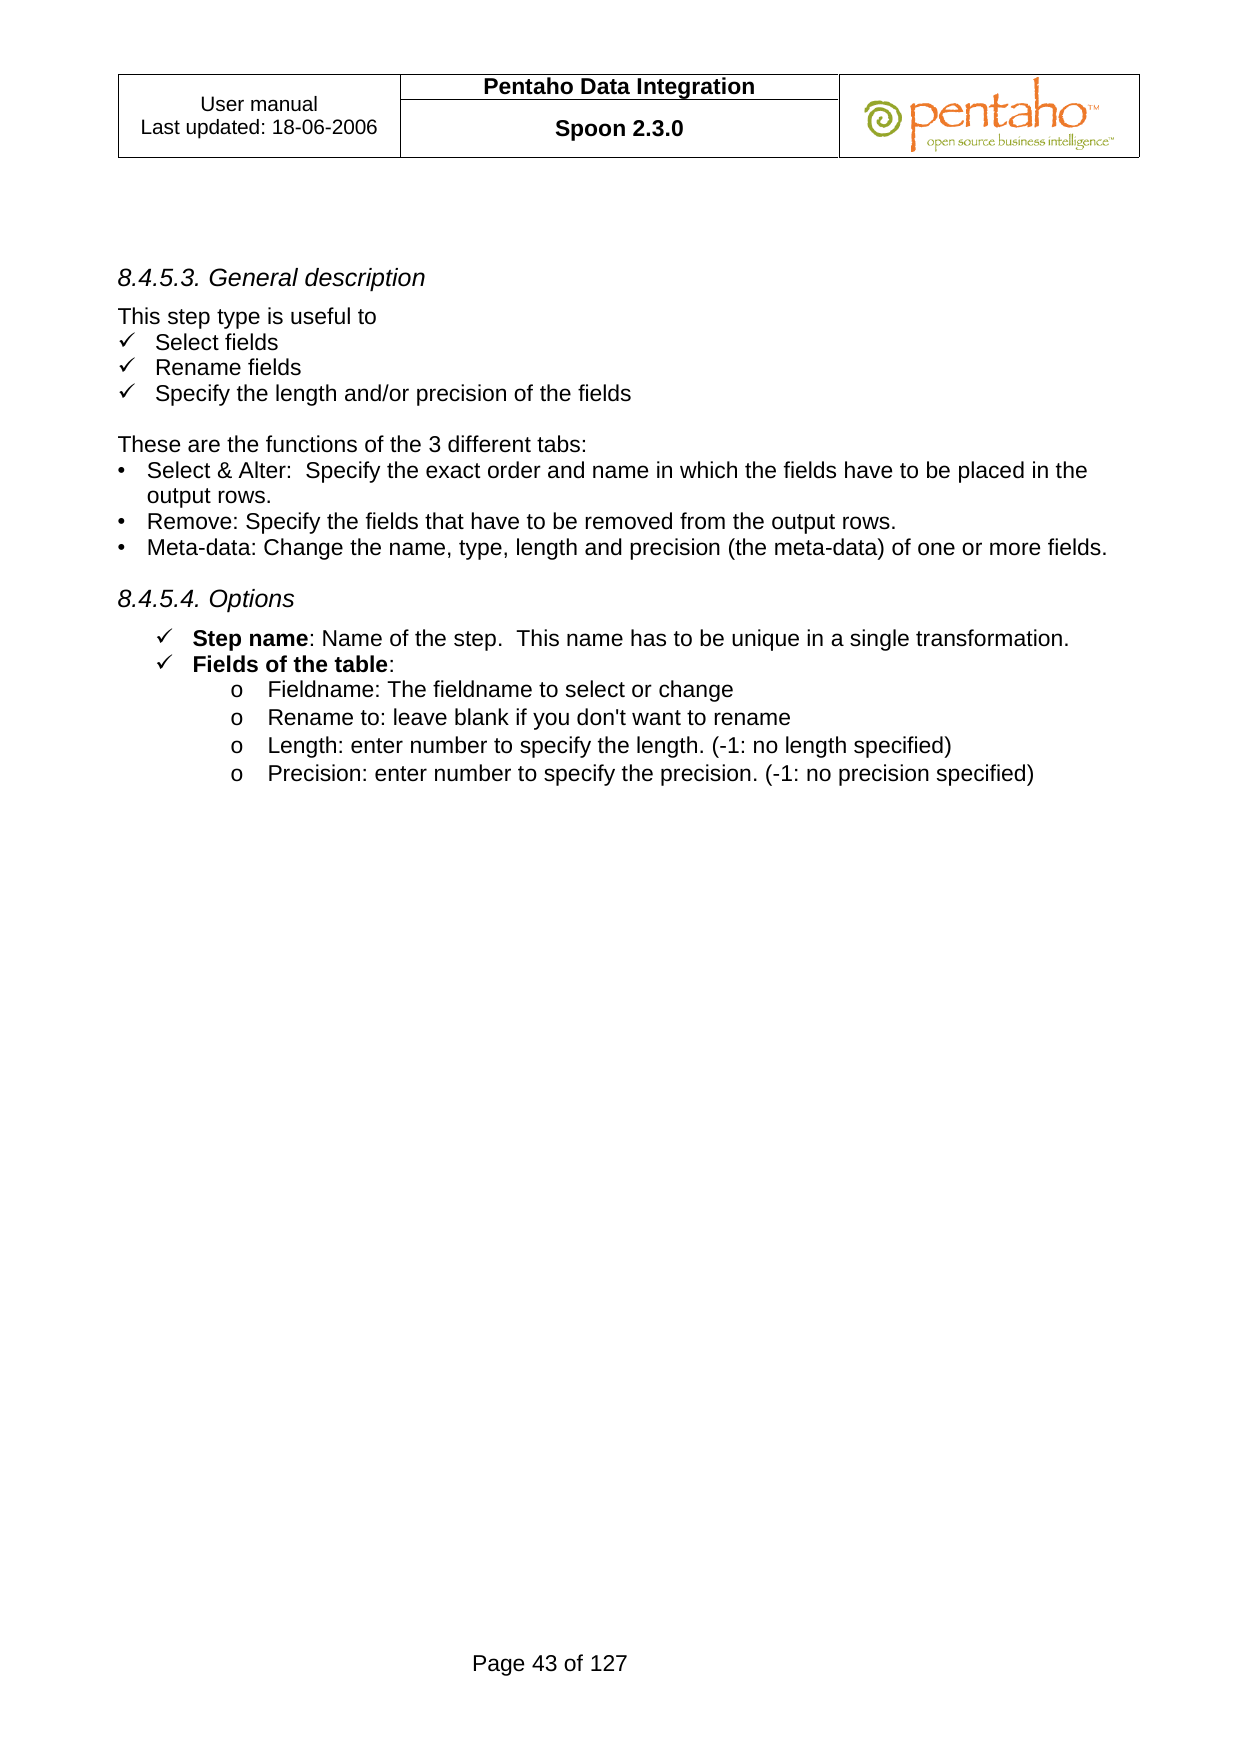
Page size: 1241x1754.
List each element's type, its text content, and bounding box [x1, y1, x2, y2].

subtitle Options [117, 585, 1137, 613]
list Precision: enter number to specify the precision. (-1: no precision specified) [230, 760, 1137, 788]
list Step name: Name of the step. This name has to be unique in a single transformation. [155, 626, 1137, 651]
list Select & Alter: Specify the exact order and name in which the fields have to be placed in the output rows. [117, 457, 1137, 509]
list Remove: Specify the fields that have to be removed from the output rows. [117, 509, 1137, 534]
text This step type is useful to [117, 304, 1137, 329]
list Select fields [117, 329, 1137, 355]
list Rename to: leave blank if you don't want to rename [230, 705, 1137, 733]
list Fieldname: The fieldname to select or change [230, 677, 1137, 705]
subtitle General description [117, 263, 1137, 291]
list Rename fields [117, 355, 1137, 381]
list Specify the length and/or precision of the fields [117, 381, 1137, 406]
list Length: enter number to specify the length. (-1: no length specified) [230, 733, 1137, 760]
list Meta-data: Change the name, type, length and precision (the meta-data) of one or more fields. [117, 534, 1137, 560]
text These are the functions of the 3 different tabs: [117, 432, 1137, 457]
list Fields of the table: [155, 651, 1137, 677]
